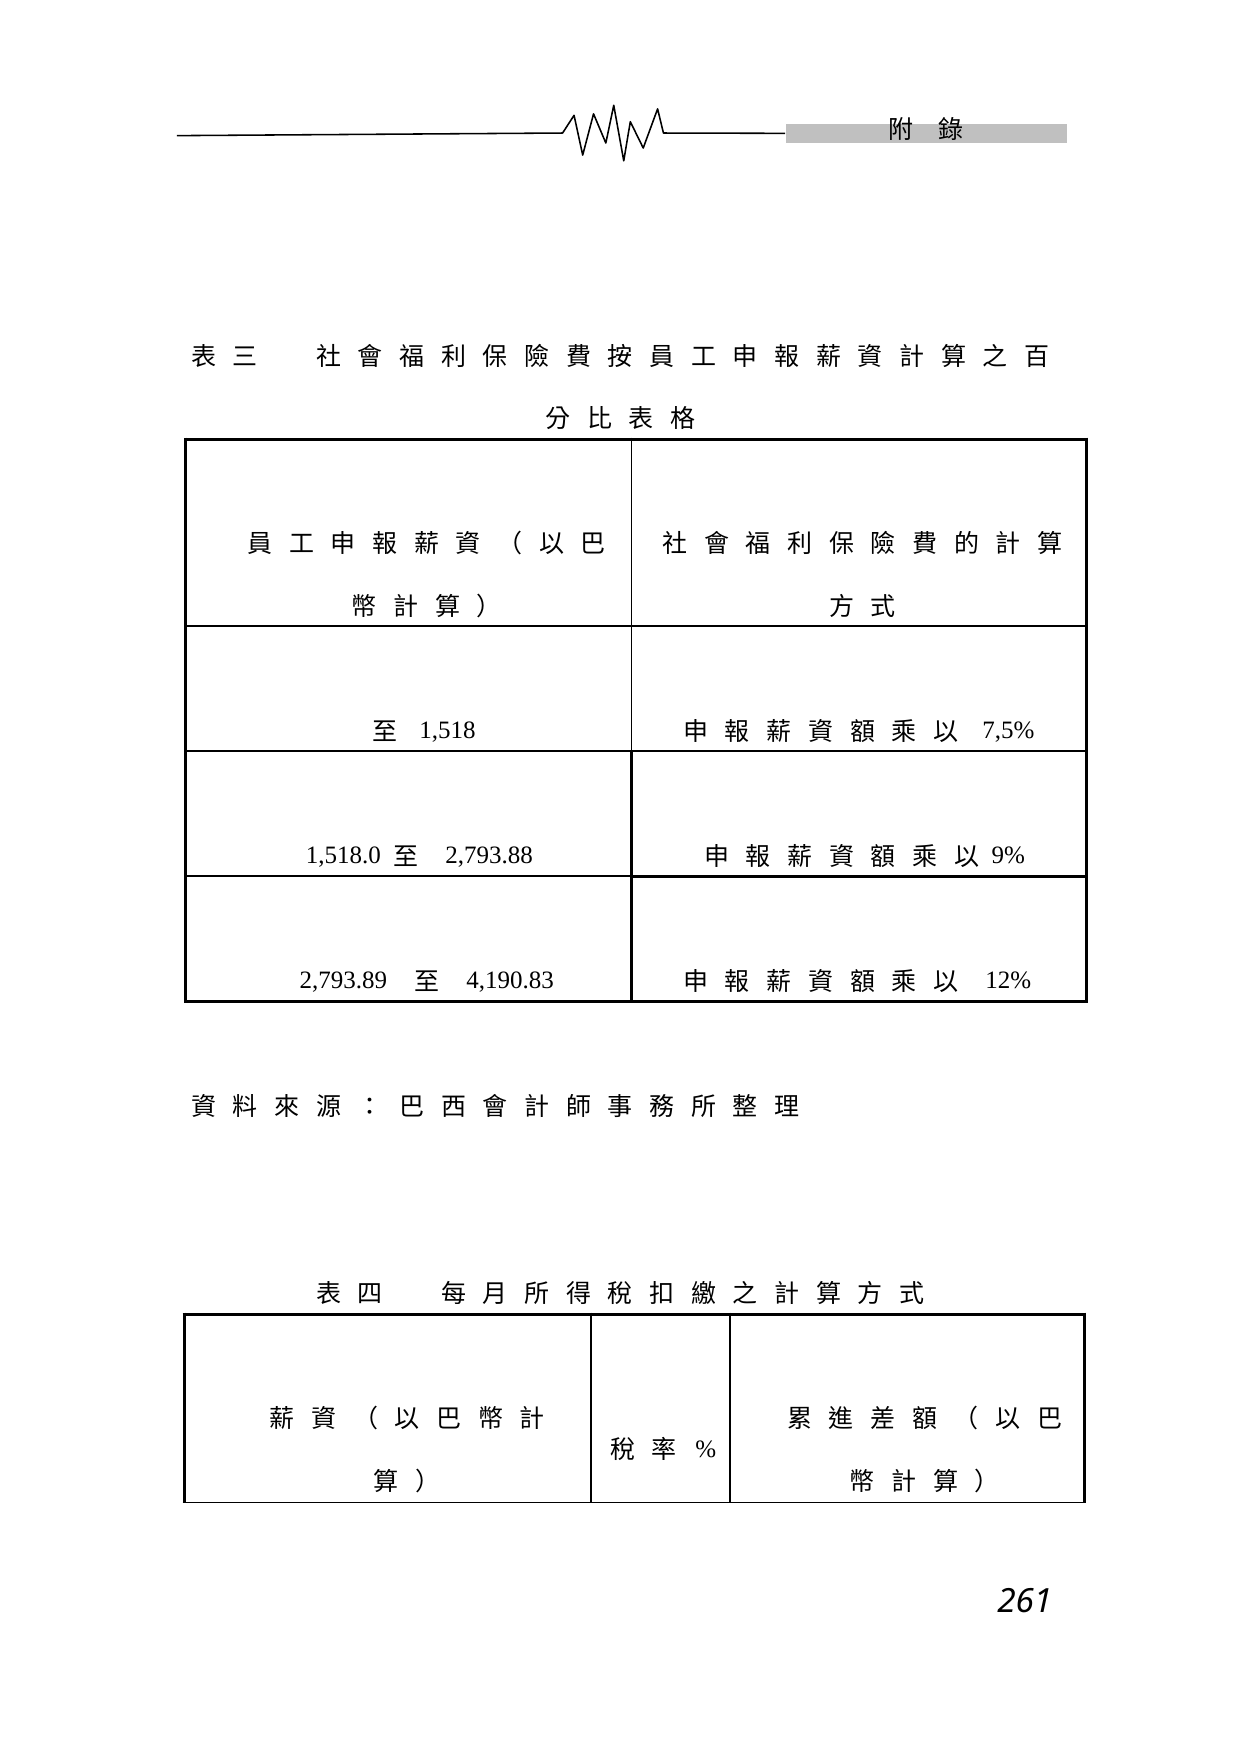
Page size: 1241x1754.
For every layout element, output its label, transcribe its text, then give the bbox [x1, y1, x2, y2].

table_cell 至1,518 [187, 627, 631, 750]
text 表四 每月所得稅扣繳之計算方式 [183, 1250, 1058, 1313]
table_header 薪資（以巴幣計算） [186, 1316, 590, 1502]
table_header 稅率% [592, 1316, 729, 1502]
table_cell 申報薪資額乘以9% [633, 752, 1085, 875]
table_cell 1,518.0至2,793.88 [187, 752, 630, 875]
table_cell 申報薪資額乘以12% [633, 878, 1085, 1000]
table_header 累進差額（以巴幣計算） [731, 1316, 1083, 1502]
table_header 社會福利保險費的計算方式 [632, 441, 1085, 625]
text 表三 社會福利保險費按員工申報薪資計算之百分比表格 [183, 313, 1058, 438]
table_cell 申報薪資額乘以7,5% [632, 627, 1085, 750]
table_cell 2,793.89至4,190.83 [187, 877, 630, 1000]
text 資料來源：巴西會計師事務所整理 [183, 1063, 1058, 1125]
table_header 員工申報薪資（以巴幣計算） [187, 441, 631, 625]
